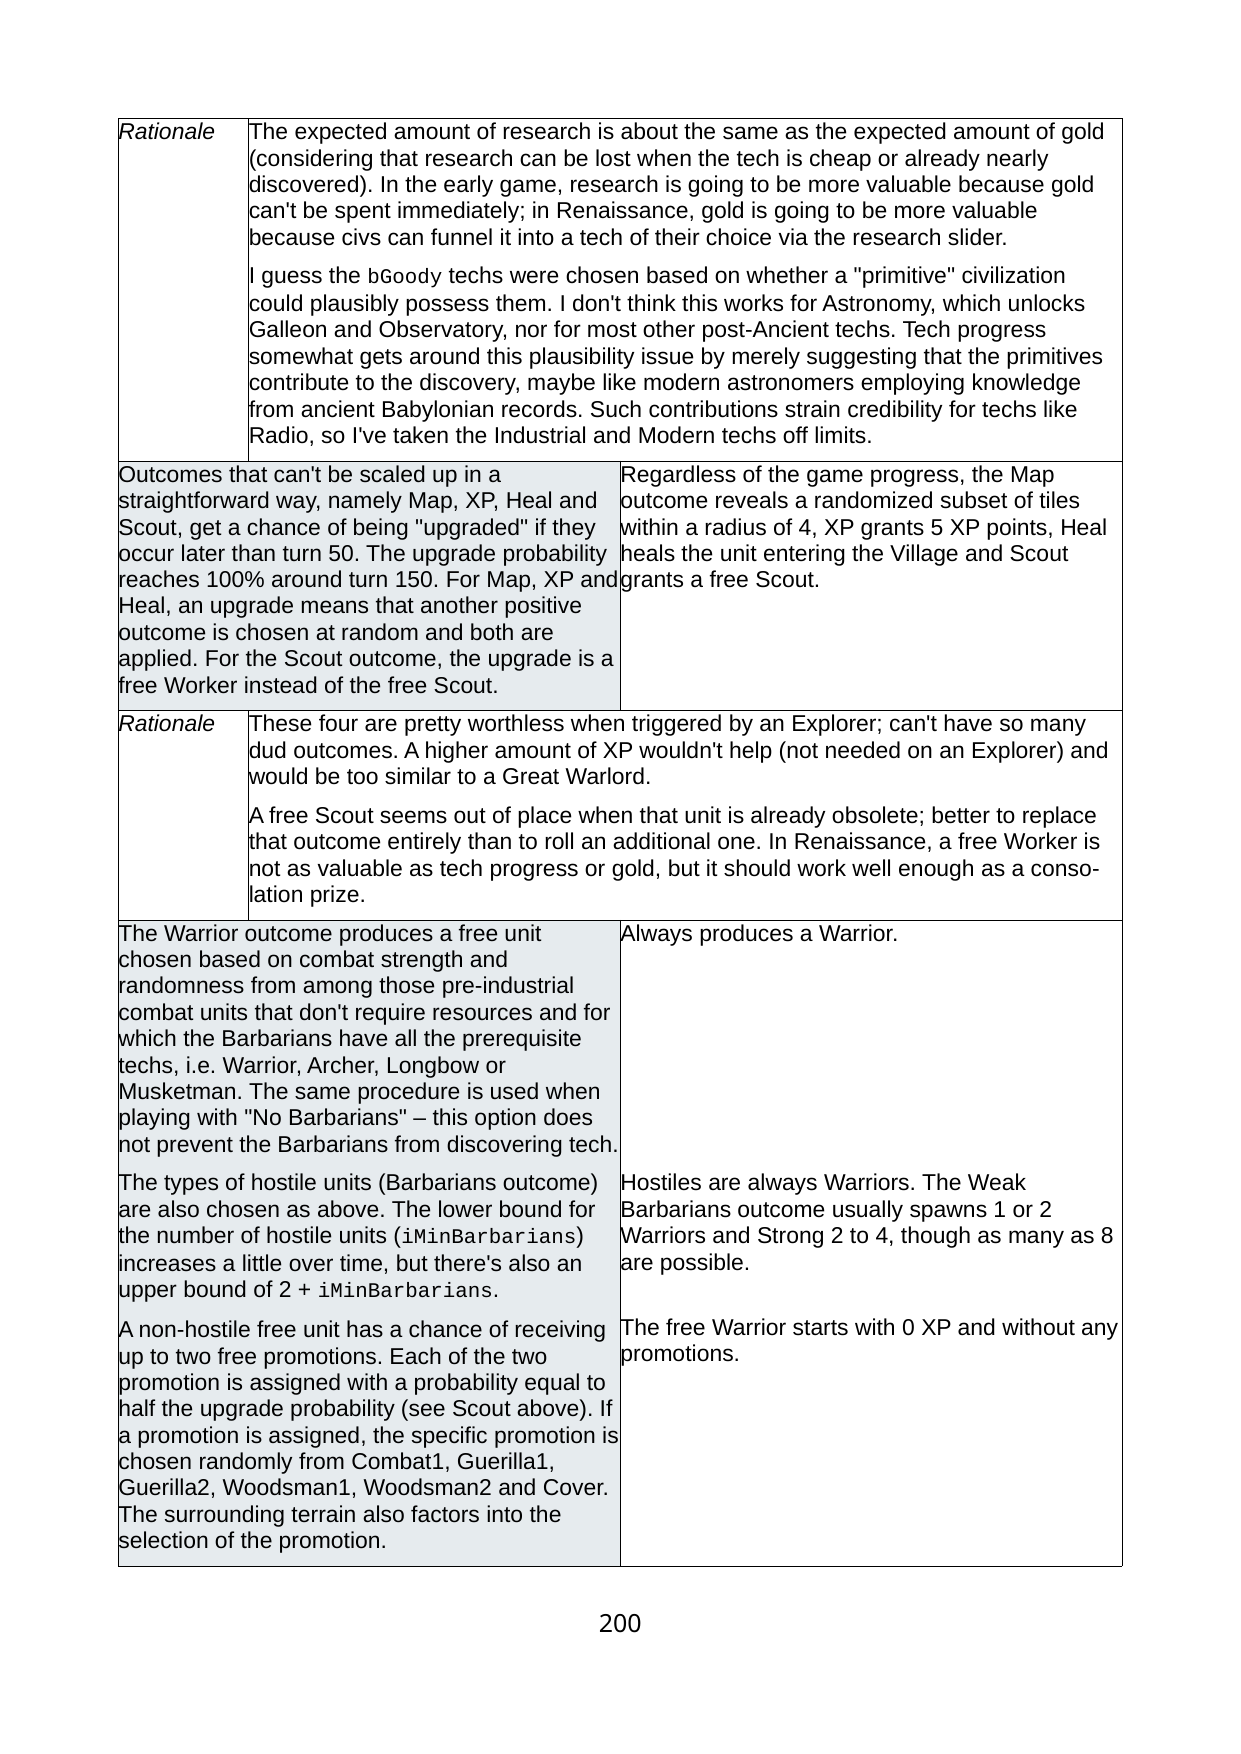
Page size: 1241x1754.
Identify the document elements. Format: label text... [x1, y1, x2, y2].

table_cell The expected amount of research is about the same as the expected amount of gold (considering that research can be lost when the tech is cheap or already nearly discovered). In the early game, research is going to be more valuable because gold can't be spent immediately; in Renaissance, gold is going to be more valuable because civs can funnel it into a tech of their choice via the research slider. I guess the bGoody techs were chosen based on whether a "primitive" civilization could plausibly possess them. I don't think this works for Astronomy, which unlocks Galleon and Observatory, nor for most other post-Ancient techs. Tech progress somewhat gets around this plausibility issue by merely suggesting that the primitives contribute to the discovery, maybe like modern astronomers employing knowledge from ancient Babylonian records. Such contributions strain credibility for techs like Radio, so I've taken the Industrial and Modern techs off limits. [249, 119, 1122, 461]
table_cell These four are pretty worthless when triggered by an Explorer; can't have so many dud outcomes. A higher amount of XP wouldn't help (not needed on an Explorer) and would be too similar to a Great Warlord. A free Scout seems out of place when that unit is already obsolete; better to replace that outcome entirely than to roll an additional one. In Renaissance, a free Worker is not as valuable as tech progress or gold, but it should work well enough as a conso­lation prize. [249, 711, 1122, 920]
table_cell Rationale [119, 119, 248, 461]
table_cell The Warrior outcome produces a free unit chosen based on combat strength and randomness from among those pre-industrial combat units that don't require resources and for which the Barbarians have all the prerequisite techs, i.e. Warrior, Archer, Longbow or Musketman. The same procedure is used when playing with "No Barbarians" – this option does not prevent the Barbarians from discovering tech. The types of hostile units (Barbarians outcome) are also chosen as above. The lower bound for the number of hostile units (iMinBarbarians) increases a little over time, but there's also an upper bound of 2 + iMinBarbarians. A non-hostile free unit has a chance of receiving up to two free promotions. Each of the two promotion is assigned with a probability equal to half the upgrade probability (see Scout above). If a promotion is assigned, the specific promotion is chosen randomly from Combat1, Guerilla1, Guerilla2, Woodsman1, Woodsman2 and Cover. The surrounding terrain also factors into the selection of the promotion. [119, 921, 620, 1566]
table_cell Rationale [119, 711, 248, 920]
table_cell Outcomes that can't be scaled up in a straightforward way, namely Map, XP, Heal and Scout, get a chance of being "upgraded" if they occur later than turn 50. The upgrade probability reaches 100% around turn 150. For Map, XP and Heal, an upgrade means that another positive outcome is chosen at random and both are applied. For the Scout outcome, the upgrade is a free Worker instead of the free Scout. [119, 462, 620, 710]
table_cell Regardless of the game progress, the Map outcome reveals a randomized subset of tiles within a radius of 4, XP grants 5 XP points, Heal heals the unit entering the Village and Scout grants a free Scout. [621, 462, 1122, 710]
table_cell Always produces a Warrior. Hostiles are always Warriors. The Weak Barbarians outcome usually spawns 1 or 2 Warriors and Strong 2 to 4, though as many as 8 are possible. The free Warrior starts with 0 XP and without any promotions. [621, 921, 1122, 1566]
